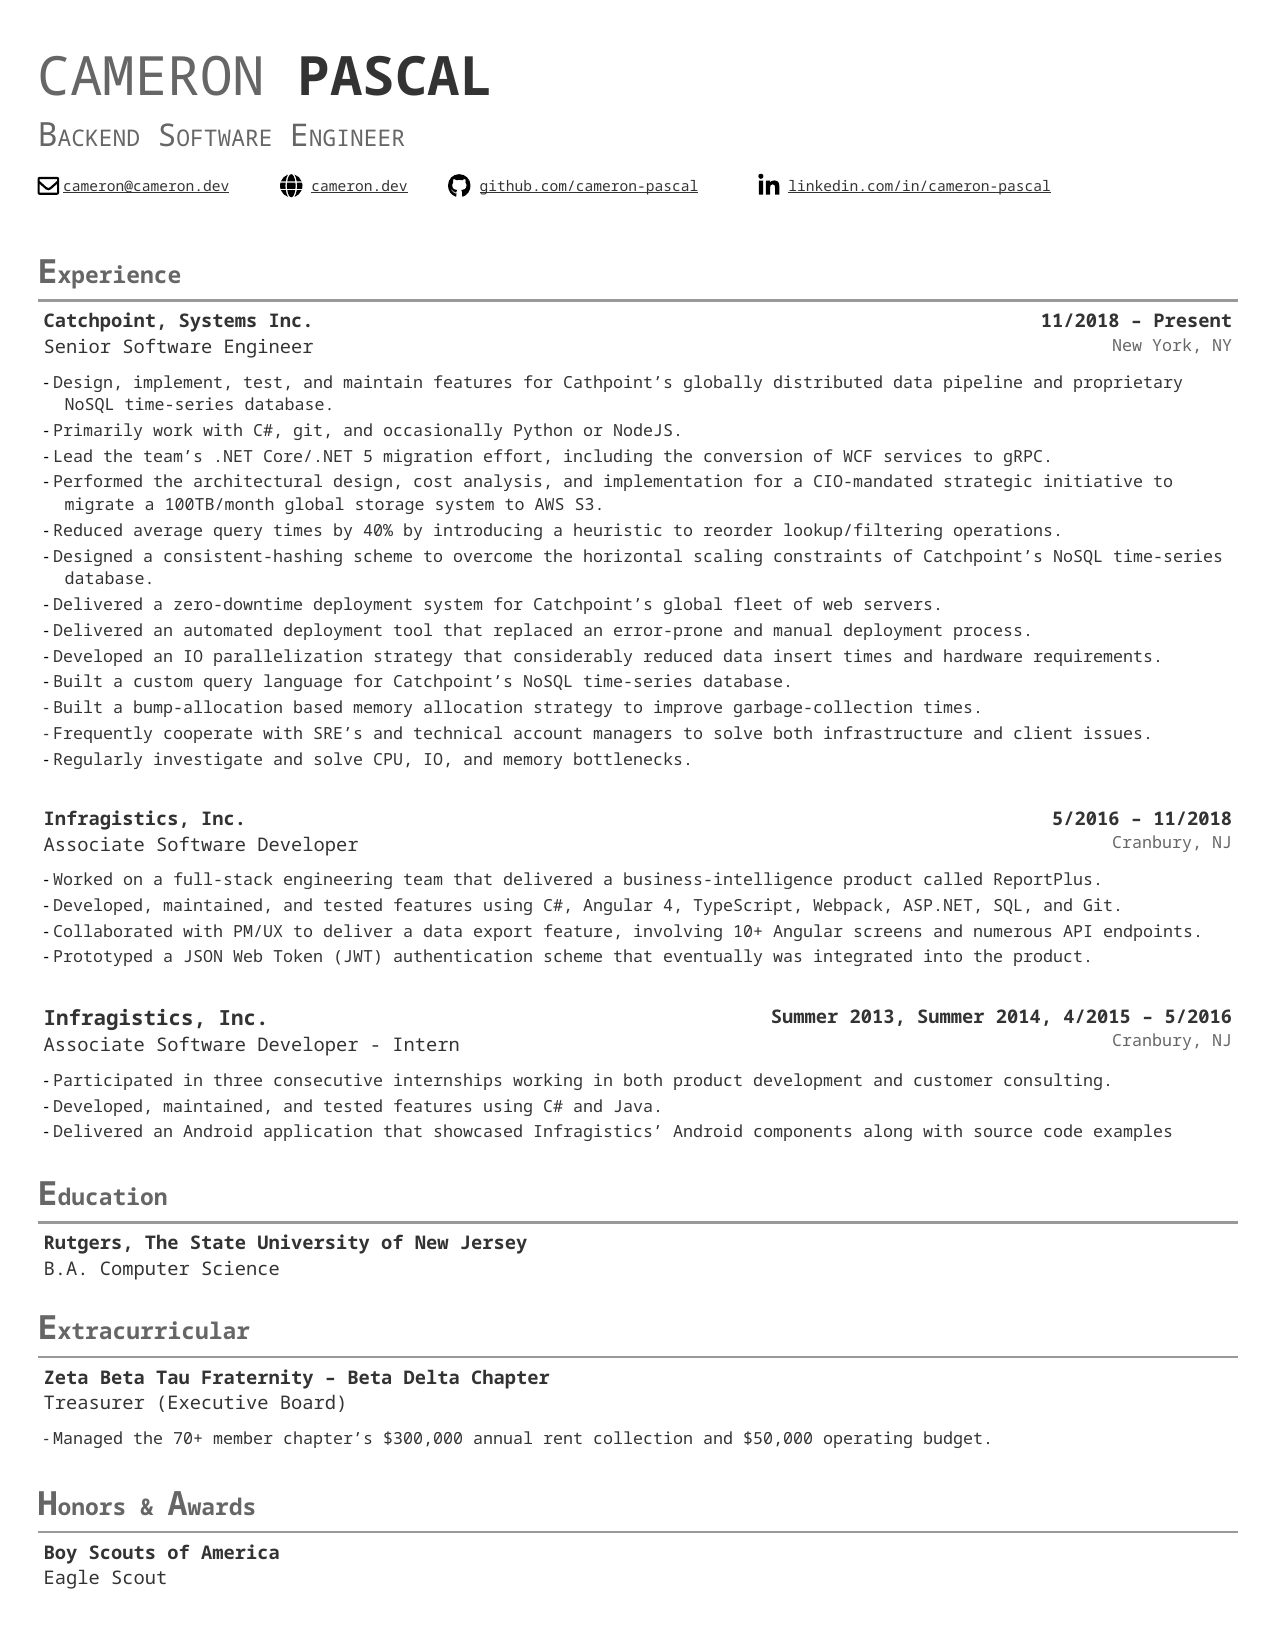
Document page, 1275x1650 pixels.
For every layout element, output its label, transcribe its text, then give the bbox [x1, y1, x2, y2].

text Extracurricular [37, 1304, 1237, 1349]
table_header Infragistics, Inc. Associate Software Developer - Intern [38, 998, 619, 1063]
table_header Rutgers, The State University of New Jersey B.A. Computer Science [38, 1224, 637, 1286]
table_header Boy Scouts of America Eagle Scout [38, 1533, 637, 1596]
table_cell Design, implement, test, and maintain features for Cathpoint’s globally distributed data pipeline and proprietary NoSQL time-series database. Primarily work with C#, git, and occasionally Python or NodeJS. Lead the team’s .NET Core/.NET 5 migration effort, including the conversion of WCF services to gRPC. Performed the architectural design, cost analysis, and implementation for a CIO-mandated strategic initiative to migrate a 100TB/month global storage system to AWS S3. Reduced average query times by 40% by introducing a heuristic to reorder lookup/filtering operations. Designed a consistent-hashing scheme to overcome the horizontal scaling constraints of Catchpoint’s NoSQL time-series database. Delivered a zero-downtime deployment system for Catchpoint’s global fleet of web servers. Delivered an automated deployment tool that replaced an error-prone and manual deployment process. Developed an IO parallelization strategy that considerably reduced data insert times and hardware requirements. Built a custom query language for Catchpoint’s NoSQL time-series database. Built a bump-allocation based memory allocation strategy to improve garbage-collection times. Frequently cooperate with SRE’s and technical account managers to solve both infrastructure and client issues. Regularly investigate and solve CPU, IO, and memory bottlenecks. [38, 365, 1237, 778]
table_header [638, 1533, 1237, 1596]
table_header Summer 2013, Summer 2014, 4/2015 – 5/2016 Cranbury, NJ [619, 998, 1237, 1063]
text Education [37, 1169, 1237, 1215]
table_header Catchpoint, Systems Inc. Senior Software Engineer [38, 302, 637, 364]
table_header Zeta Beta Tau Fraternity – Beta Delta Chapter Treasurer (Executive Board) [38, 1358, 637, 1421]
table_cell Worked on a full-stack engineering team that delivered a business-intelligence product called ReportPlus. Developed, maintained, and tested features using C#, Angular 4, TypeScript, Webpack, ASP.NET, SQL, and Git. Collaborated with PM/UX to deliver a data export feature, involving 10+ Angular screens and numerous API endpoints. Prototyped a JSON Web Token (JWT) authentication scheme that eventually was integrated into the product. [38, 862, 1237, 976]
table_header 5/2016 – 11/2018 Cranbury, NJ [637, 800, 1237, 862]
text Honors & Awards [37, 1479, 1237, 1525]
table_header 11/2018 – Present New York, NY [637, 302, 1237, 364]
table_header [638, 1224, 1237, 1286]
text Experience [37, 248, 1237, 293]
table_header Infragistics, Inc. Associate Software Developer [38, 800, 637, 862]
table_cell Managed the 70+ member chapter’s $300,000 annual rent collection and $50,000 operating budget. [38, 1421, 1237, 1461]
table_header [638, 1358, 1237, 1421]
table_cell Participated in three consecutive internships working in both product development and customer consulting. Developed, maintained, and tested features using C# and Java. Delivered an Android application that showcased Infragistics’ Android components along with source code examples [38, 1063, 1237, 1152]
